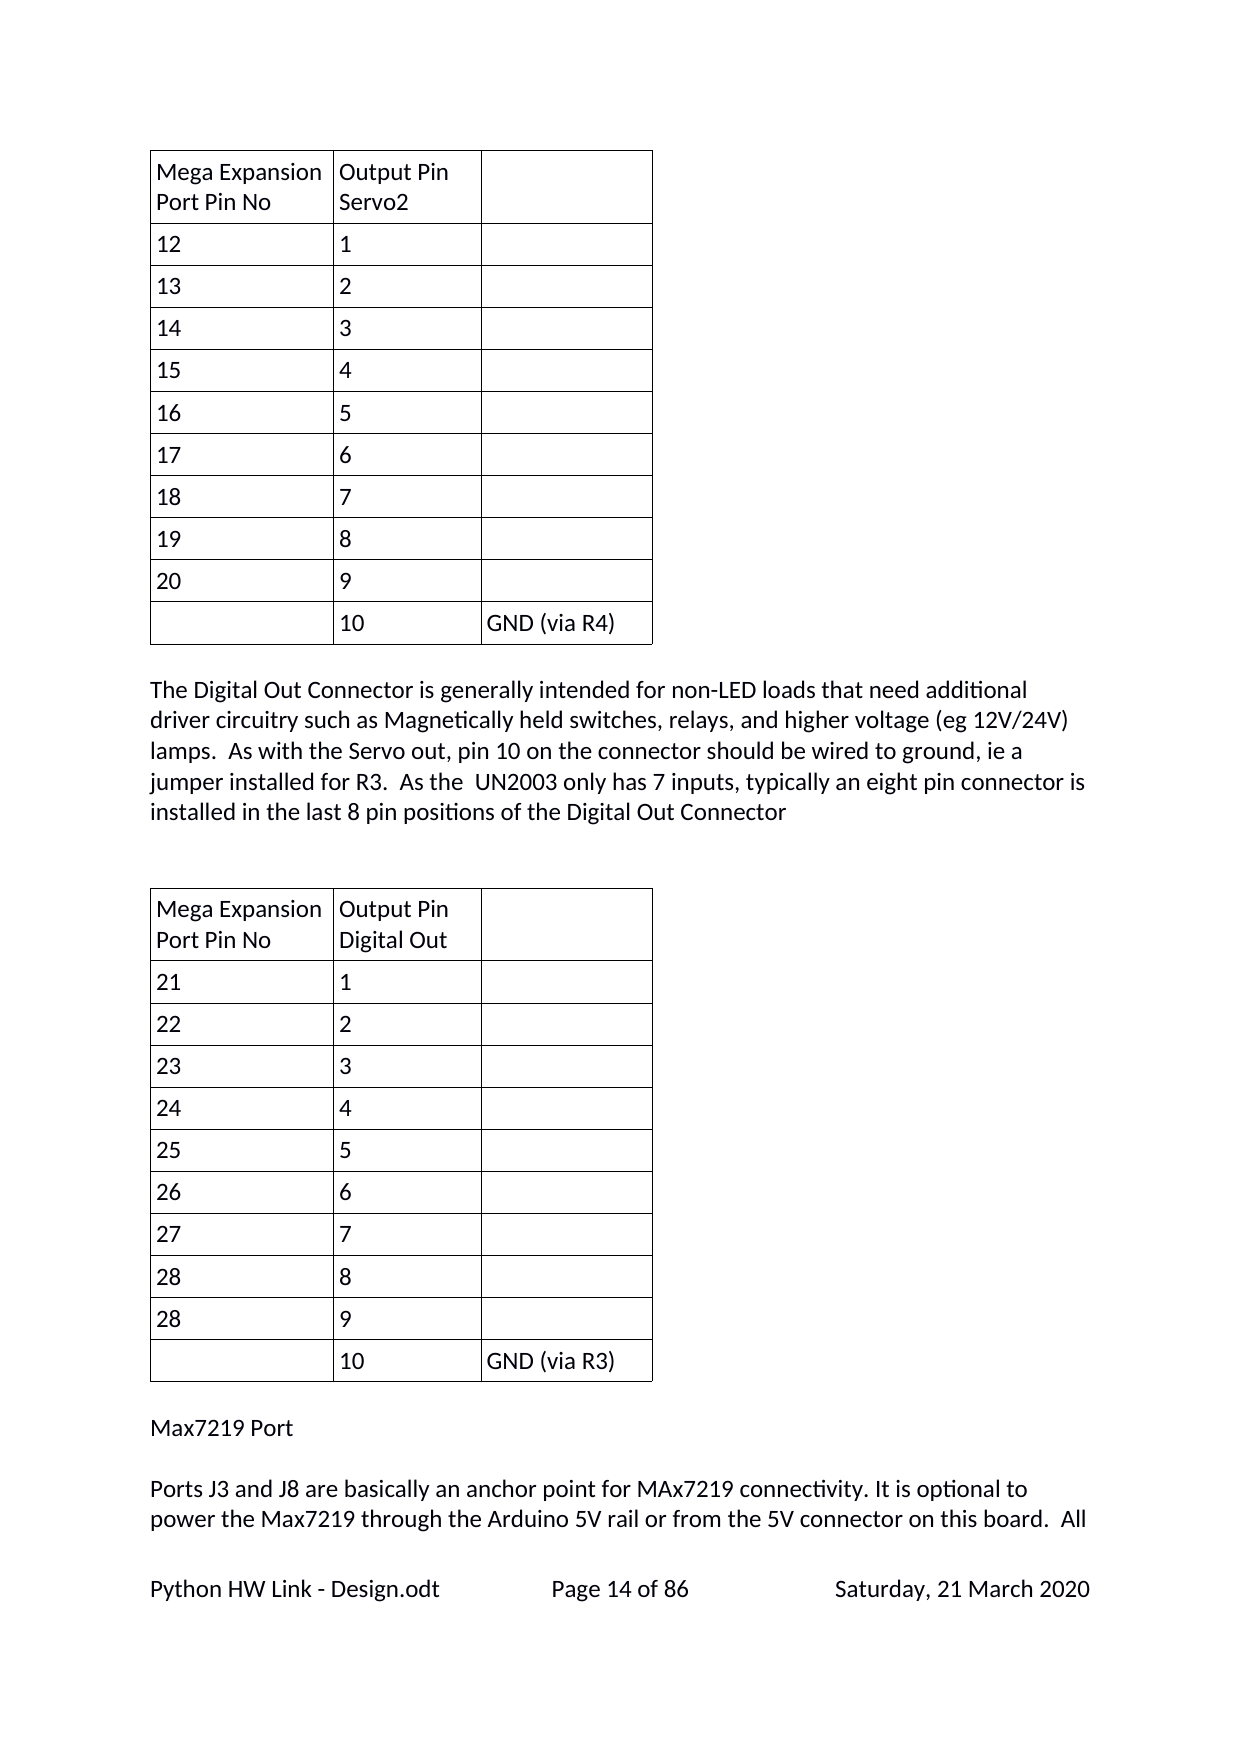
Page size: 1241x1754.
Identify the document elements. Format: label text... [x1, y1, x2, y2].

table_cell 24 [151, 1088, 333, 1129]
text The Digital Out Connector is generally intended for non-LED loads that need additional driver circuitry such as Magnetically held switches, relays, and higher voltage (eg 12V/24V) lamps. As with the Servo out, pin 10 on the connector should be wired to ground, ie a jumper installed for R3. As the UN2003 only has 7 inputs, typically an eight pin connector is installed in the last 8 pin positions of the Digital Out Connector [150, 674, 1090, 827]
table_cell 28 [151, 1256, 333, 1297]
table_cell 2 [334, 266, 481, 307]
table_cell 9 [334, 1298, 481, 1339]
text Ports J3 and J8 are basically an anchor point for MAx7219 connectivity. It is optional to power the Max7219 through the Arduino 5V rail or from the 5V connector on this board. All [150, 1473, 1090, 1534]
table_cell [482, 434, 652, 475]
table_cell 6 [334, 434, 481, 475]
table_cell [482, 1256, 652, 1297]
table_cell 4 [334, 350, 481, 391]
table_cell [482, 392, 652, 433]
table_cell [482, 1088, 652, 1129]
table_cell [482, 1298, 652, 1339]
table_cell 3 [334, 1046, 481, 1087]
table_cell 8 [334, 1256, 481, 1297]
table_cell 28 [151, 1298, 333, 1339]
table_cell 15 [151, 350, 333, 391]
table_header Output Pin Servo2 [334, 151, 481, 223]
table_header Mega Expansion Port Pin No [151, 889, 333, 960]
table_cell 16 [151, 392, 333, 433]
table_cell 5 [334, 1130, 481, 1171]
table_header Mega Expansion Port Pin No [151, 151, 333, 223]
table_cell 12 [151, 224, 333, 265]
table_cell 3 [334, 308, 481, 349]
table_cell 25 [151, 1130, 333, 1171]
table_cell 2 [334, 1004, 481, 1044]
table_cell 9 [334, 560, 481, 601]
table_cell 4 [334, 1088, 481, 1129]
table_cell [482, 961, 652, 1002]
table_cell [482, 1004, 652, 1044]
table_cell [151, 602, 333, 643]
table_cell [482, 1214, 652, 1255]
table_cell [482, 350, 652, 391]
table_cell GND (via R3) [482, 1340, 652, 1381]
table_cell 10 [334, 602, 481, 643]
table_cell 13 [151, 266, 333, 307]
table_cell 7 [334, 1214, 481, 1255]
table_cell 1 [334, 961, 481, 1002]
table_cell 19 [151, 518, 333, 559]
table_header [482, 889, 652, 960]
text Max7219 Port [150, 1412, 1090, 1442]
table_cell 10 [334, 1340, 481, 1381]
table_cell 20 [151, 560, 333, 601]
table_cell 23 [151, 1046, 333, 1087]
table_cell 14 [151, 308, 333, 349]
table_cell 5 [334, 392, 481, 433]
table_header [482, 151, 652, 223]
table_cell [482, 560, 652, 601]
table_cell [482, 518, 652, 559]
table_cell [482, 1130, 652, 1171]
table_cell 1 [334, 224, 481, 265]
table_header Output Pin Digital Out [334, 889, 481, 960]
table_cell 22 [151, 1004, 333, 1044]
table_cell 27 [151, 1214, 333, 1255]
table_cell [482, 1046, 652, 1087]
table_cell [482, 308, 652, 349]
table_cell 21 [151, 961, 333, 1002]
table_cell 26 [151, 1172, 333, 1213]
table_cell GND (via R4) [482, 602, 652, 643]
table_cell 7 [334, 476, 481, 517]
table_cell [482, 1172, 652, 1213]
table_cell 17 [151, 434, 333, 475]
table_cell [482, 476, 652, 517]
table_cell [482, 224, 652, 265]
table_cell [151, 1340, 333, 1381]
table_cell 8 [334, 518, 481, 559]
table_cell 6 [334, 1172, 481, 1213]
table_cell 18 [151, 476, 333, 517]
table_cell [482, 266, 652, 307]
